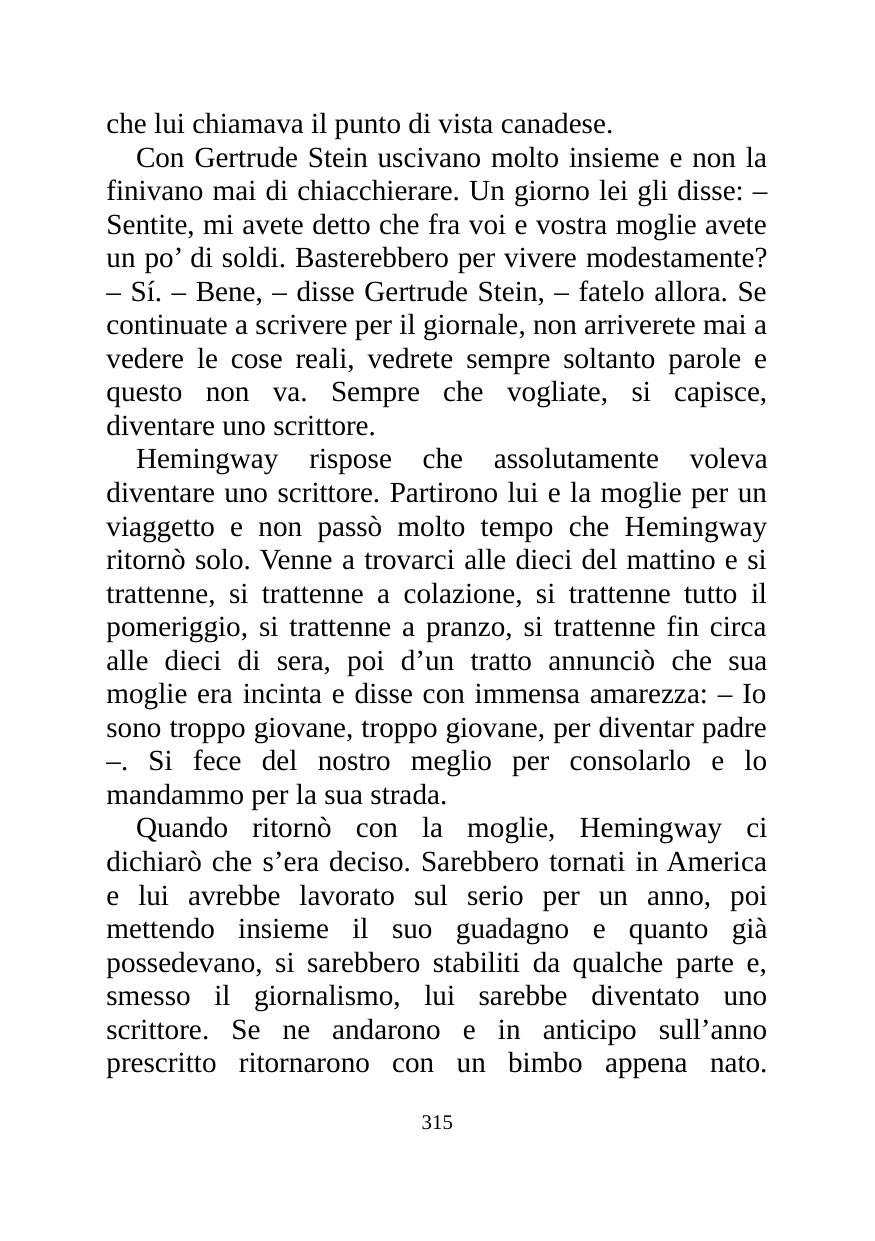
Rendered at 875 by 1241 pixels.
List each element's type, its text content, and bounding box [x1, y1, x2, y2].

text che lui chiamava il punto di vista canadese. [106, 106, 768, 140]
text Hemingway rispose che assolutamente voleva diventare uno scrittore. Partirono lui e la moglie per un viaggetto e non passò molto tempo che Hemingway ritornò solo. Venne a trovarci alle dieci del mattino e si trattenne, si trattenne a colazione, si trattenne tutto il pomeriggio, si trattenne a pranzo, si trattenne fin circa alle dieci di sera, poi d’un tratto annunciò che sua moglie era incinta e disse con immensa amarezza: – Io sono troppo giovane, troppo giovane, per diventar padre –. Si fece del nostro meglio per consolarlo e lo mandammo per la sua strada. [106, 442, 768, 811]
text Quando ritornò con la moglie, Hemingway ci dichiarò che s’era deciso. Sarebbero tornati in America e lui avrebbe lavorato sul serio per un anno, poi mettendo insieme il suo guadagno e quanto già possedevano, si sarebbero stabiliti da qualche parte e, smesso il giornalismo, lui sarebbe diventato uno scrittore. Se ne andarono e in anticipo sull’anno prescritto ritornarono con un bimbo appena nato. [106, 811, 768, 1079]
text Con Gertrude Stein uscivano molto insieme e non la finivano mai di chiacchierare. Un giorno lei gli disse: – Sentite, mi avete detto che fra voi e vostra moglie avete un po’ di soldi. Basterebbero per vivere modestamente? – Sí. – Bene, – disse Gertrude Stein, – fatelo allora. Se continuate a scrivere per il giornale, non arriverete mai a vedere le cose reali, vedrete sempre soltanto parole e questo non va. Sempre che vogliate, si capisce, diventare uno scrittore. [106, 140, 768, 442]
